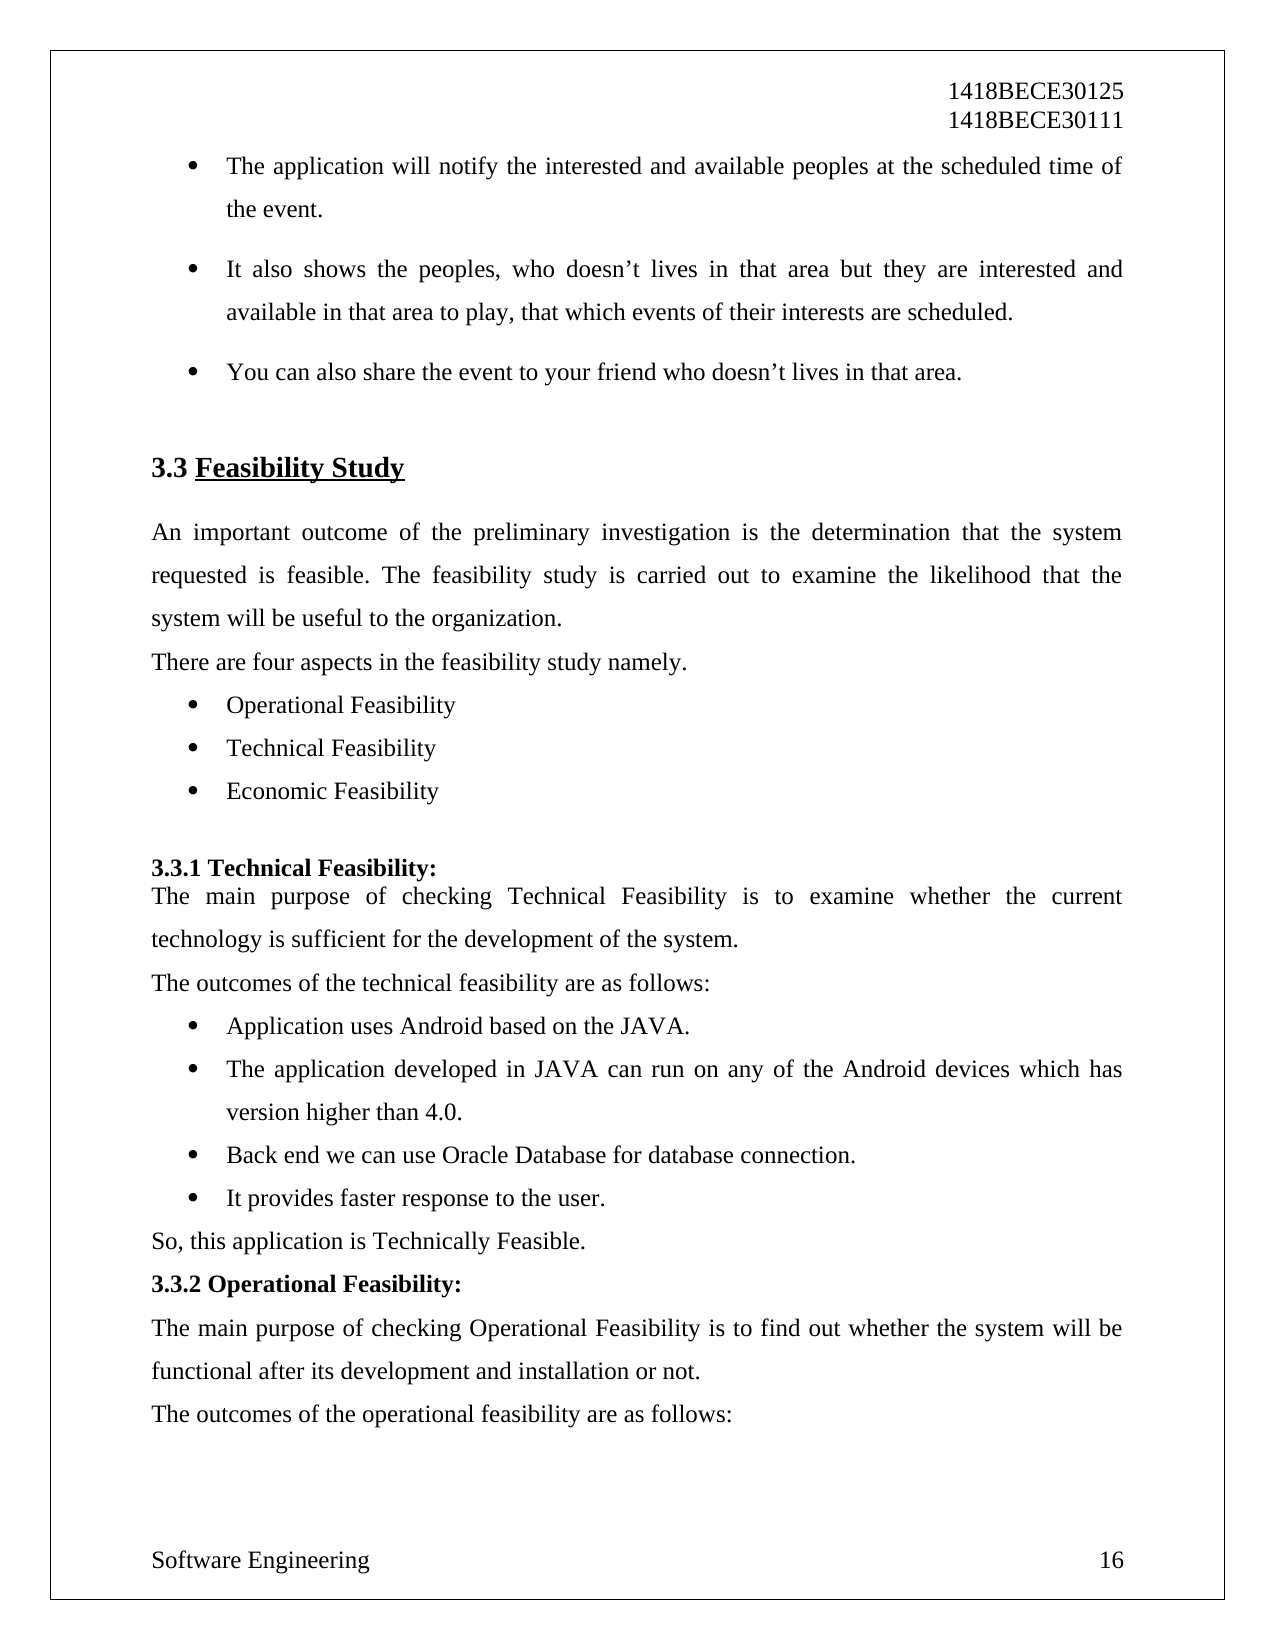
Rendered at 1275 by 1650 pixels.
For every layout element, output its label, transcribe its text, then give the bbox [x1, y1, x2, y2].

text The main purpose of checking Operational Feasibility is to find out whether the system will be functional after its development and installation or not. [151, 1313, 1124, 1384]
list The application developed in JAVA can run on any of the Android devices which has version higher than 4.0. [188, 1054, 1124, 1126]
text 3.3.2 Operational Feasibility: [151, 1269, 1124, 1298]
text 3.3 Feasibility Study [151, 450, 1124, 484]
text The main purpose of checking Technical Feasibility is to examine whether the current technology is sufficient for the development of the system. [151, 881, 1124, 953]
text An important outcome of the preliminary investigation is the determination that the system requested is feasible. The feasibility study is carried out to examine the likelihood that the system will be useful to the organization. [151, 517, 1124, 632]
text The outcomes of the technical feasibility are as follows: [151, 968, 1124, 996]
list The application will notify the interested and available peoples at the scheduled time of the event. [188, 151, 1124, 223]
list Technical Feasibility [188, 733, 1124, 762]
list Operational Feasibility [188, 690, 1124, 718]
text So, this application is Technically Feasible. [151, 1226, 1124, 1255]
list It provides faster response to the user. [188, 1183, 1124, 1212]
list Economic Feasibility [188, 776, 1124, 805]
text 3.3.1 Technical Feasibility: [151, 853, 1124, 881]
list Back end we can use Oracle Database for database connection. [188, 1140, 1124, 1169]
text There are four aspects in the feasibility study namely. [151, 647, 1124, 675]
list It also shows the peoples, who doesn’t lives in that area but they are interested and available in that area to play, that which events of their interests are scheduled. [188, 254, 1124, 326]
list Application uses Android based on the JAVA. [188, 1011, 1124, 1039]
text The outcomes of the operational feasibility are as follows: [151, 1399, 1124, 1428]
list You can also share the event to your friend who doesn’t lives in that area. [188, 357, 1124, 386]
